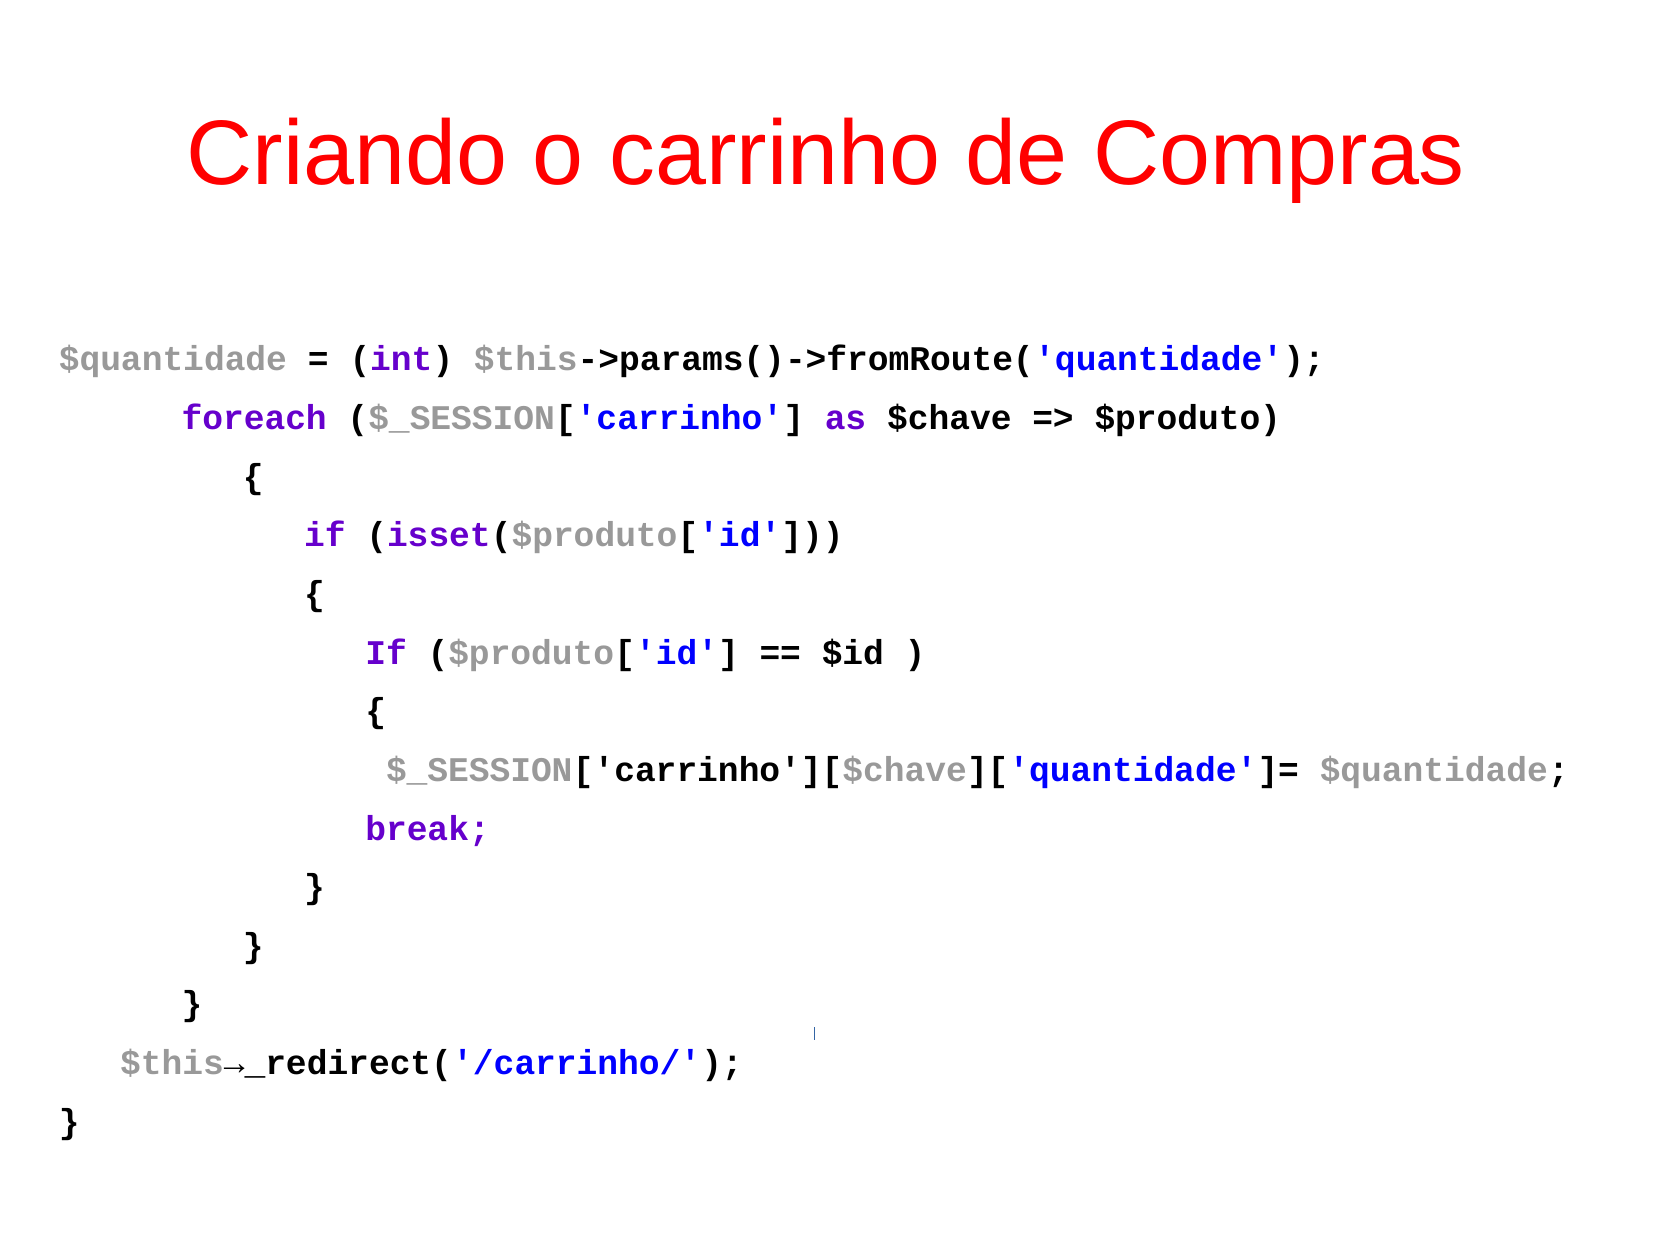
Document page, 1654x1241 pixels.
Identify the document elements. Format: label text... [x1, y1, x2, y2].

list $quantidade = (int) $this->params()->fromRoute('quantidade'); foreach ($_SESSION['carrinho'] as $chave => $produto) { if (isset($produto['id'])) { If ($produto['id'] == $id ) { $_SESSION['carrinho'][$chave]['quantidade']= $quantidade; break; } } } $this→_redirect('/carrinho/'); } [59, 283, 1607, 1182]
title Criando o carrinho de Compras [82, 49, 1571, 257]
